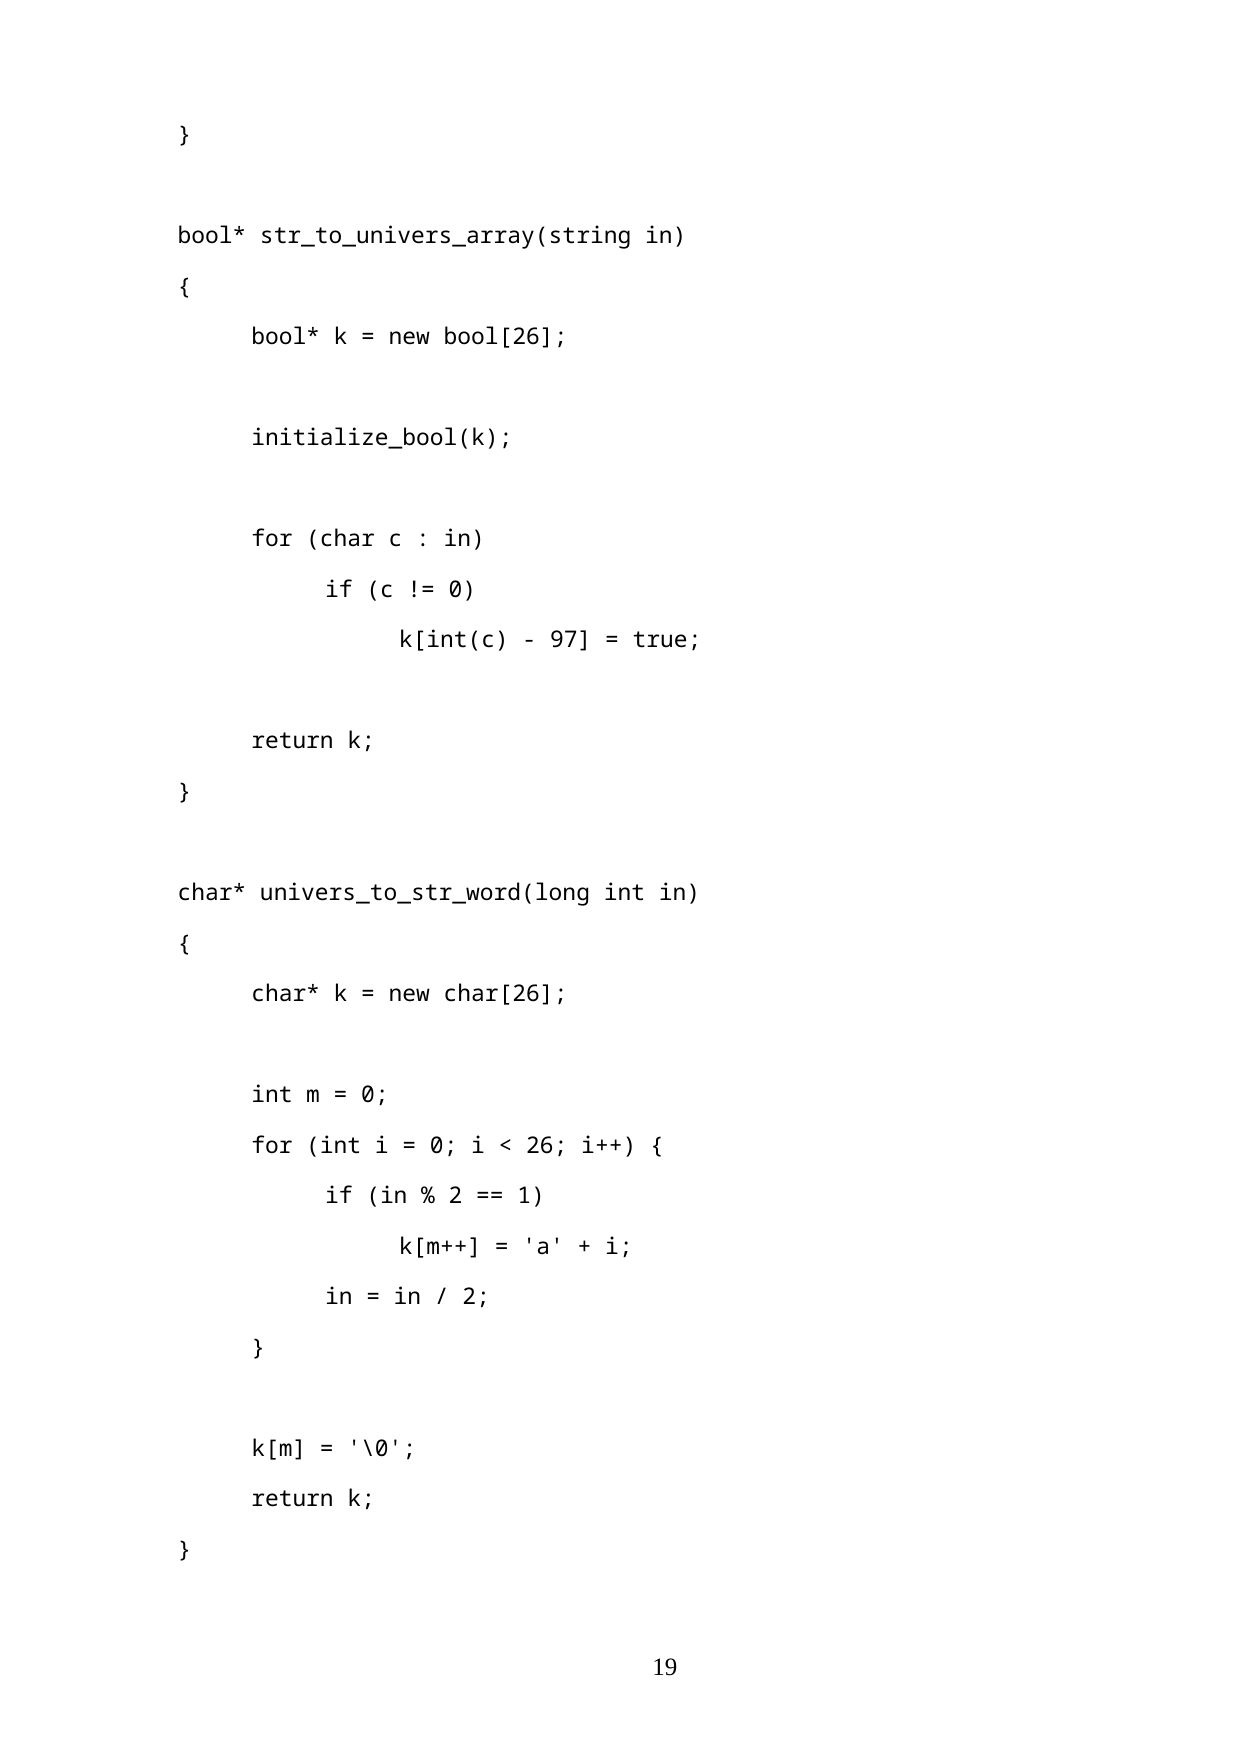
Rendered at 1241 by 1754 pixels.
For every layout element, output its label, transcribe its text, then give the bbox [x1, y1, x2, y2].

text if (in % 2 == 1) [177, 1179, 1152, 1210]
text initialize_bool(k); [177, 421, 1152, 452]
text return k; [177, 724, 1152, 756]
text int m = 0; [177, 1078, 1152, 1109]
text } [177, 1331, 1152, 1362]
text k[int(c) - 97] = true; [177, 623, 1152, 654]
text in = in / 2; [177, 1280, 1152, 1311]
text } [177, 1533, 1152, 1564]
text if (c != 0) [177, 573, 1152, 604]
text } [177, 775, 1152, 806]
text return k; [177, 1482, 1152, 1513]
text { [177, 926, 1152, 958]
text k[m++] = 'a' + i; [177, 1229, 1152, 1261]
text } [177, 118, 1152, 149]
text bool* k = new bool[26]; [177, 320, 1152, 351]
text char* k = new char[26]; [177, 977, 1152, 1008]
text for (int i = 0; i < 26; i++) { [177, 1128, 1152, 1160]
text { [177, 270, 1152, 301]
text k[m] = '\0'; [177, 1432, 1152, 1463]
text for (char c : in) [177, 522, 1152, 553]
text char* univers_to_str_word(long int in) [177, 876, 1152, 907]
text bool* str_to_univers_array(string in) [177, 219, 1152, 250]
